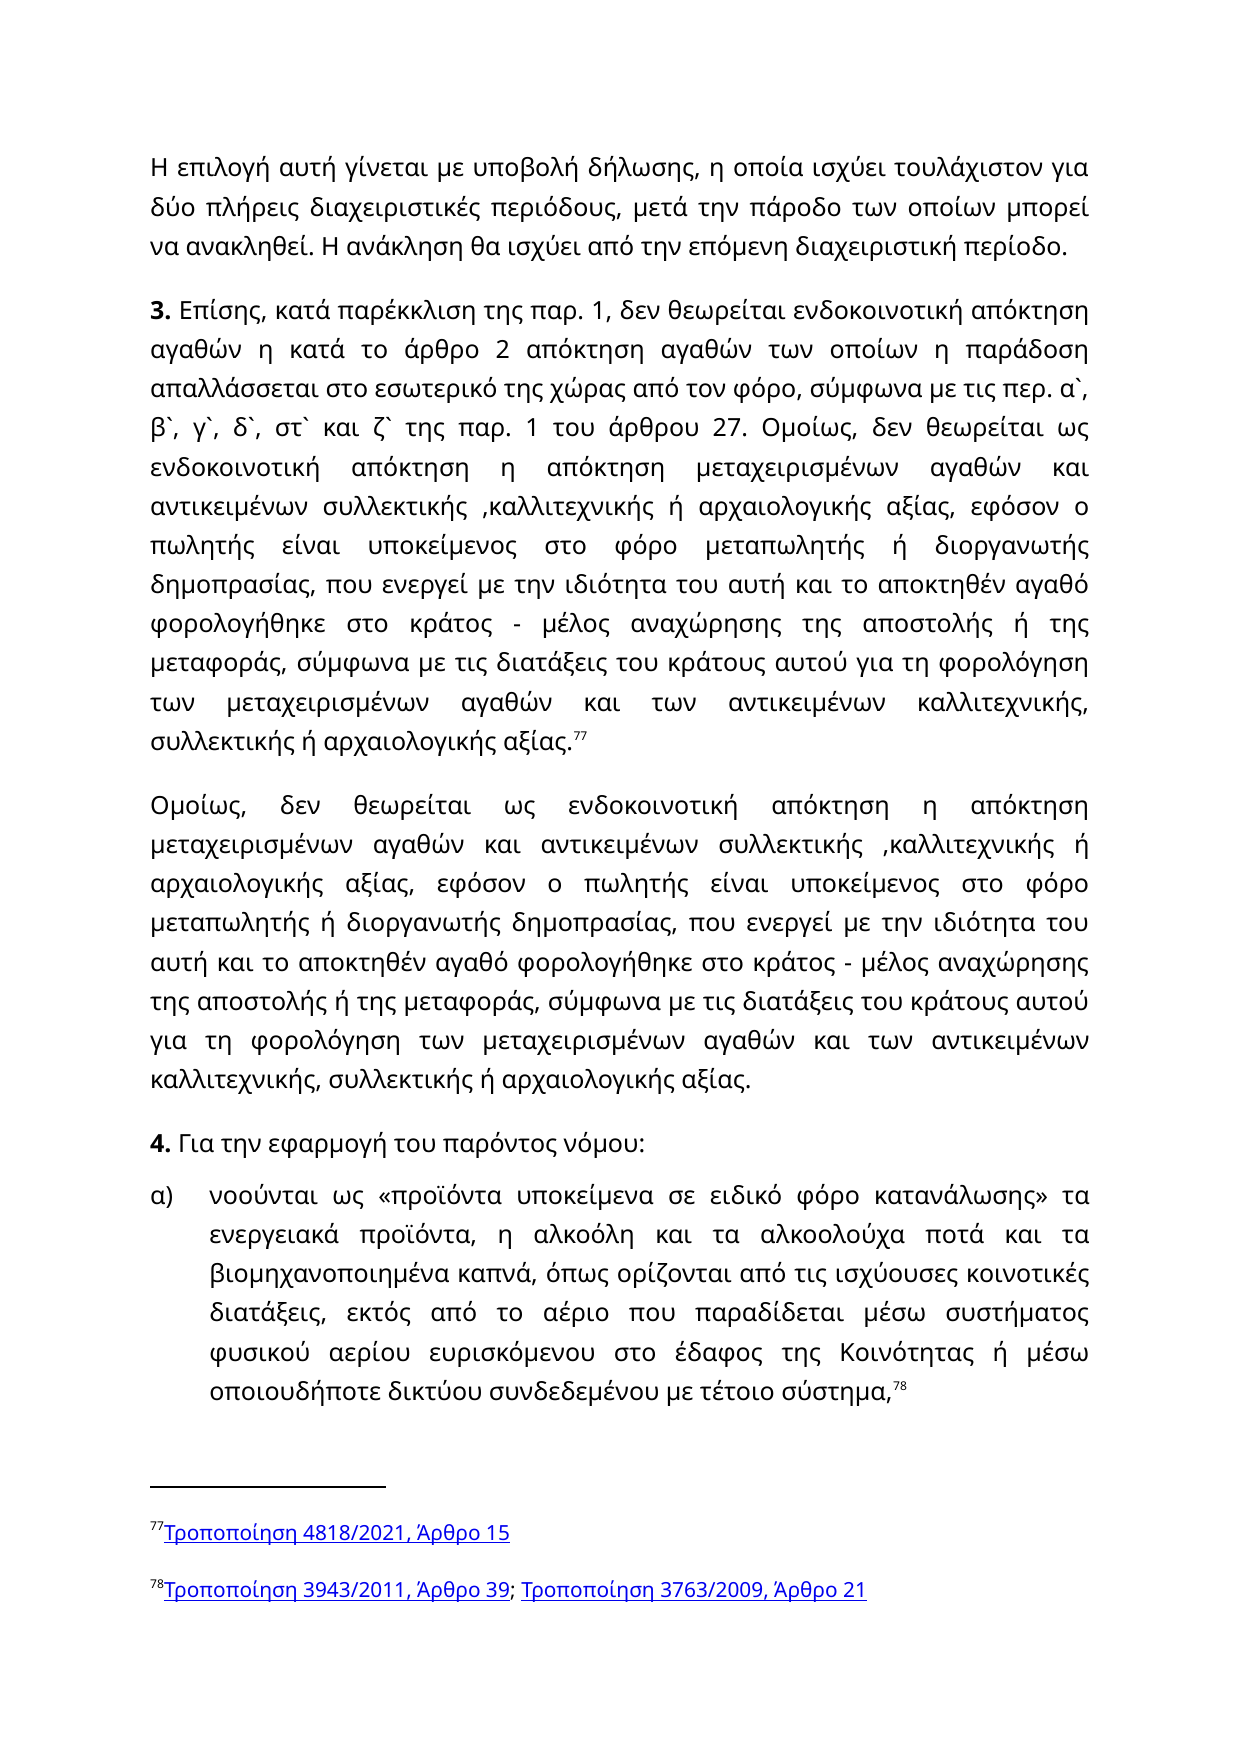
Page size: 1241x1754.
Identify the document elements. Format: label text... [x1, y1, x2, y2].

text Τροποποίηση 3943/2011, Άρθρο 39; Τροποποίηση 3763/2009, Άρθρο 21 [150, 1576, 1090, 1604]
text Η επιλογή αυτή γίνεται με υποβολή δήλωσης, η οποία ισχύει τουλάχιστον για δύο πλήρεις διαχειριστικές περιόδους, μετά την πάροδο των οποίων μπορεί να ανακληθεί. Η ανάκληση θα ισχύει από την επόμενη διαχειριστική περίοδο. [150, 150, 1090, 262]
list α) νοούνται ως «προϊόντα υποκείμενα σε ειδικό φόρο κατανάλωσης» τα ενεργειακά προϊόντα, η αλκοόλη και τα αλκοολούχα ποτά και τα βιομηχανοποιημένα καπνά, όπως ορίζονται από τις ισχύουσες κοινοτικές διατάξεις, εκτός από το αέριο που παραδίδεται μέσω συστήματος φυσικού αερίου ευρισκόμενου στο έδαφος της Κοινότητας ή μέσω οποιουδήποτε δικτύου συνδεδεμένου με τέτοιο σύστημα, [150, 1177, 1090, 1407]
text 3. Επίσης, κατά παρέκκλιση της παρ. 1, δεν θεωρείται ενδοκοινοτική απόκτηση αγαθών η κατά το άρθρο 2 απόκτηση αγαθών των οποίων η παράδοση απαλλάσσεται στο εσωτερικό της χώρας από τον φόρο, σύμφωνα με τις περ. α`, β`, γ`, δ`, στ` και ζ` της παρ. 1 του άρθρου 27. Ομοίως, δεν θεωρείται ως ενδοκοινοτική απόκτηση η απόκτηση μεταχειρισμένων αγαθών και αντικειμένων συλλεκτικής ,καλλιτεχνικής ή αρχαιολογικής αξίας, εφόσον ο πωλητής είναι υποκείμενος στο φόρο μεταπωλητής ή διοργανωτής δημοπρασίας, που ενεργεί με την ιδιότητα του αυτή και το αποκτηθέν αγαθό φορολογήθηκε στο κράτος - μέλος αναχώρησης της αποστολής ή της μεταφοράς, σύμφωνα με τις διατάξεις του κράτους αυτού για τη φορολόγηση των μεταχειρισμένων αγαθών και των αντικειμένων καλλιτεχνικής, συλλεκτικής ή αρχαιολογικής αξίας. [150, 292, 1090, 757]
text Τροποποίηση 4818/2021, Άρθρο 15 [150, 1518, 1090, 1546]
text Ομοίως, δεν θεωρείται ως ενδοκοινοτική απόκτηση η απόκτηση μεταχειρισμένων αγαθών και αντικειμένων συλλεκτικής ,καλλιτεχνικής ή αρχαιολογικής αξίας, εφόσον ο πωλητής είναι υποκείμενος στο φόρο μεταπωλητής ή διοργανωτής δημοπρασίας, που ενεργεί με την ιδιότητα του αυτή και το αποκτηθέν αγαθό φορολογήθηκε στο κράτος - μέλος αναχώρησης της αποστολής ή της μεταφοράς, σύμφωνα με τις διατάξεις του κράτους αυτού για τη φορολόγηση των μεταχειρισμένων αγαθών και των αντικειμένων καλλιτεχνικής, συλλεκτικής ή αρχαιολογικής αξίας. [150, 787, 1090, 1096]
text 4. Για την εφαρμογή του παρόντος νόμου: [150, 1126, 1090, 1160]
